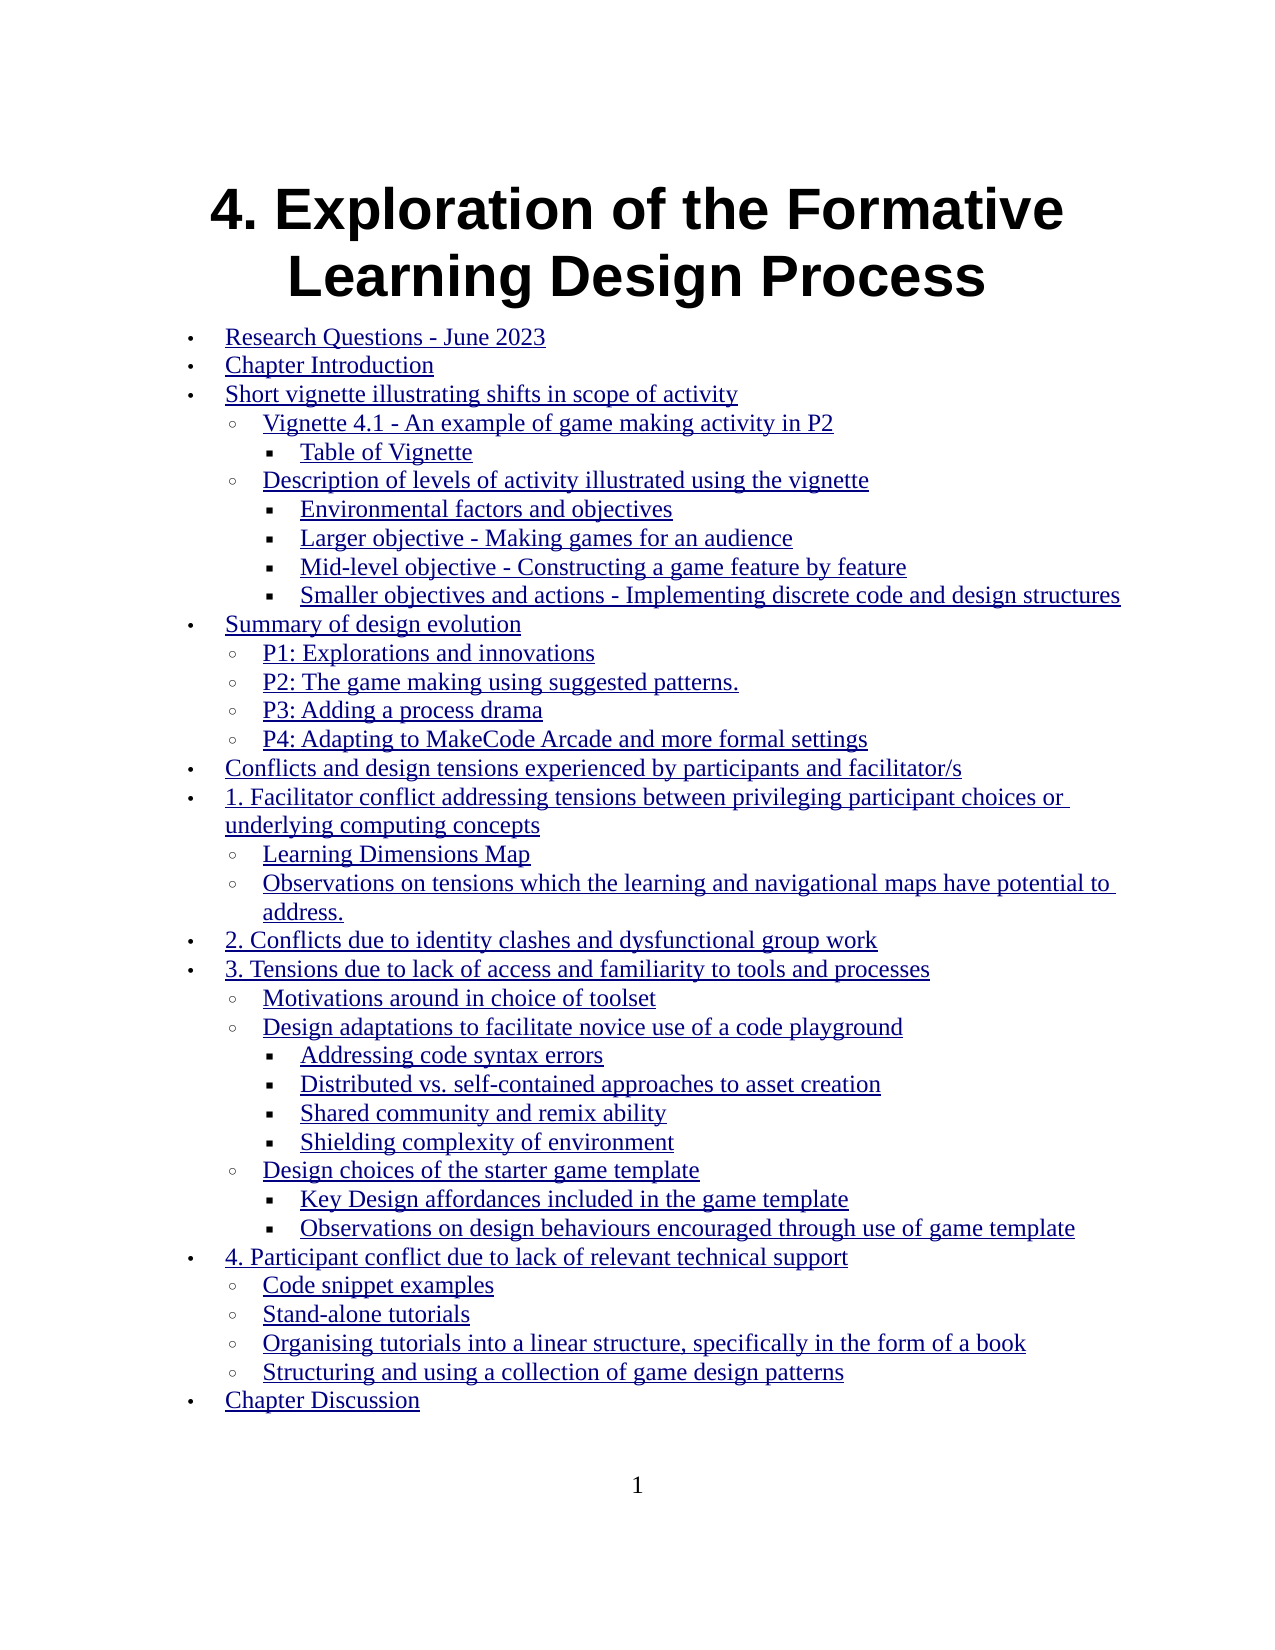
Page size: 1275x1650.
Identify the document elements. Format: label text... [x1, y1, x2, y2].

list Mid-level objective - Constructing a game feature by feature [262, 552, 1125, 580]
list Motivations around in choice of toolset [225, 983, 1125, 1012]
list Shared community and remix ability [262, 1098, 1125, 1127]
list Smaller objectives and actions - Implementing discrete code and design structures [262, 580, 1125, 609]
list 1. Facilitator conflict addressing tensions between privileging participant choices or underlying computing concepts [187, 782, 1125, 839]
list 2. Conflicts due to identity clashes and dysfunctional group work [187, 925, 1125, 954]
list Distributed vs. self-contained approaches to asset creation [262, 1069, 1125, 1098]
list Chapter Discussion [187, 1385, 1125, 1414]
list P3: Adding a process drama [225, 695, 1125, 724]
list Vignette 4.1 - An example of game making activity in P2 [225, 408, 1125, 437]
list Observations on tensions which the learning and navigational maps have potential to address. [225, 868, 1125, 925]
list Organising tutorials into a linear structure, specifically in the form of a book [225, 1328, 1125, 1357]
list Description of levels of activity illustrated using the vignette [225, 465, 1125, 494]
list Summary of design evolution [187, 609, 1125, 638]
list Code snippet examples [225, 1270, 1125, 1299]
list 3. Tensions due to lack of access and familiarity to tools and processes [187, 954, 1125, 983]
list P2: The game making using suggested patterns. [225, 667, 1125, 695]
list Table of Vignette [262, 437, 1125, 465]
list Key Design affordances included in the game template [262, 1184, 1125, 1213]
list P4: Adapting to MakeCode Arcade and more formal settings [225, 724, 1125, 753]
list Structuring and using a collection of game design patterns [225, 1357, 1125, 1385]
list Addressing code syntax errors [262, 1040, 1125, 1069]
list Design choices of the starter game template [225, 1155, 1125, 1184]
list 4. Participant conflict due to lack of relevant technical support [187, 1242, 1125, 1270]
list Environmental factors and objectives [262, 494, 1125, 523]
list Design adaptations to facilitate novice use of a code playground [225, 1012, 1125, 1040]
list Learning Dimensions Map [225, 839, 1125, 868]
title 4. Exploration of the Formative Learning Design Process [150, 175, 1125, 309]
list P1: Explorations and innovations [225, 638, 1125, 667]
list Conflicts and design tensions experienced by participants and facilitator/s [187, 753, 1125, 782]
list Observations on design behaviours encouraged through use of game template [262, 1213, 1125, 1242]
list Shielding complexity of environment [262, 1127, 1125, 1155]
list Research Questions - June 2023 [187, 322, 1125, 350]
list Chapter Introduction [187, 350, 1125, 379]
list Larger objective - Making games for an audience [262, 523, 1125, 552]
list Short vignette illustrating shifts in scope of activity [187, 379, 1125, 408]
list Stand-alone tutorials [225, 1299, 1125, 1328]
